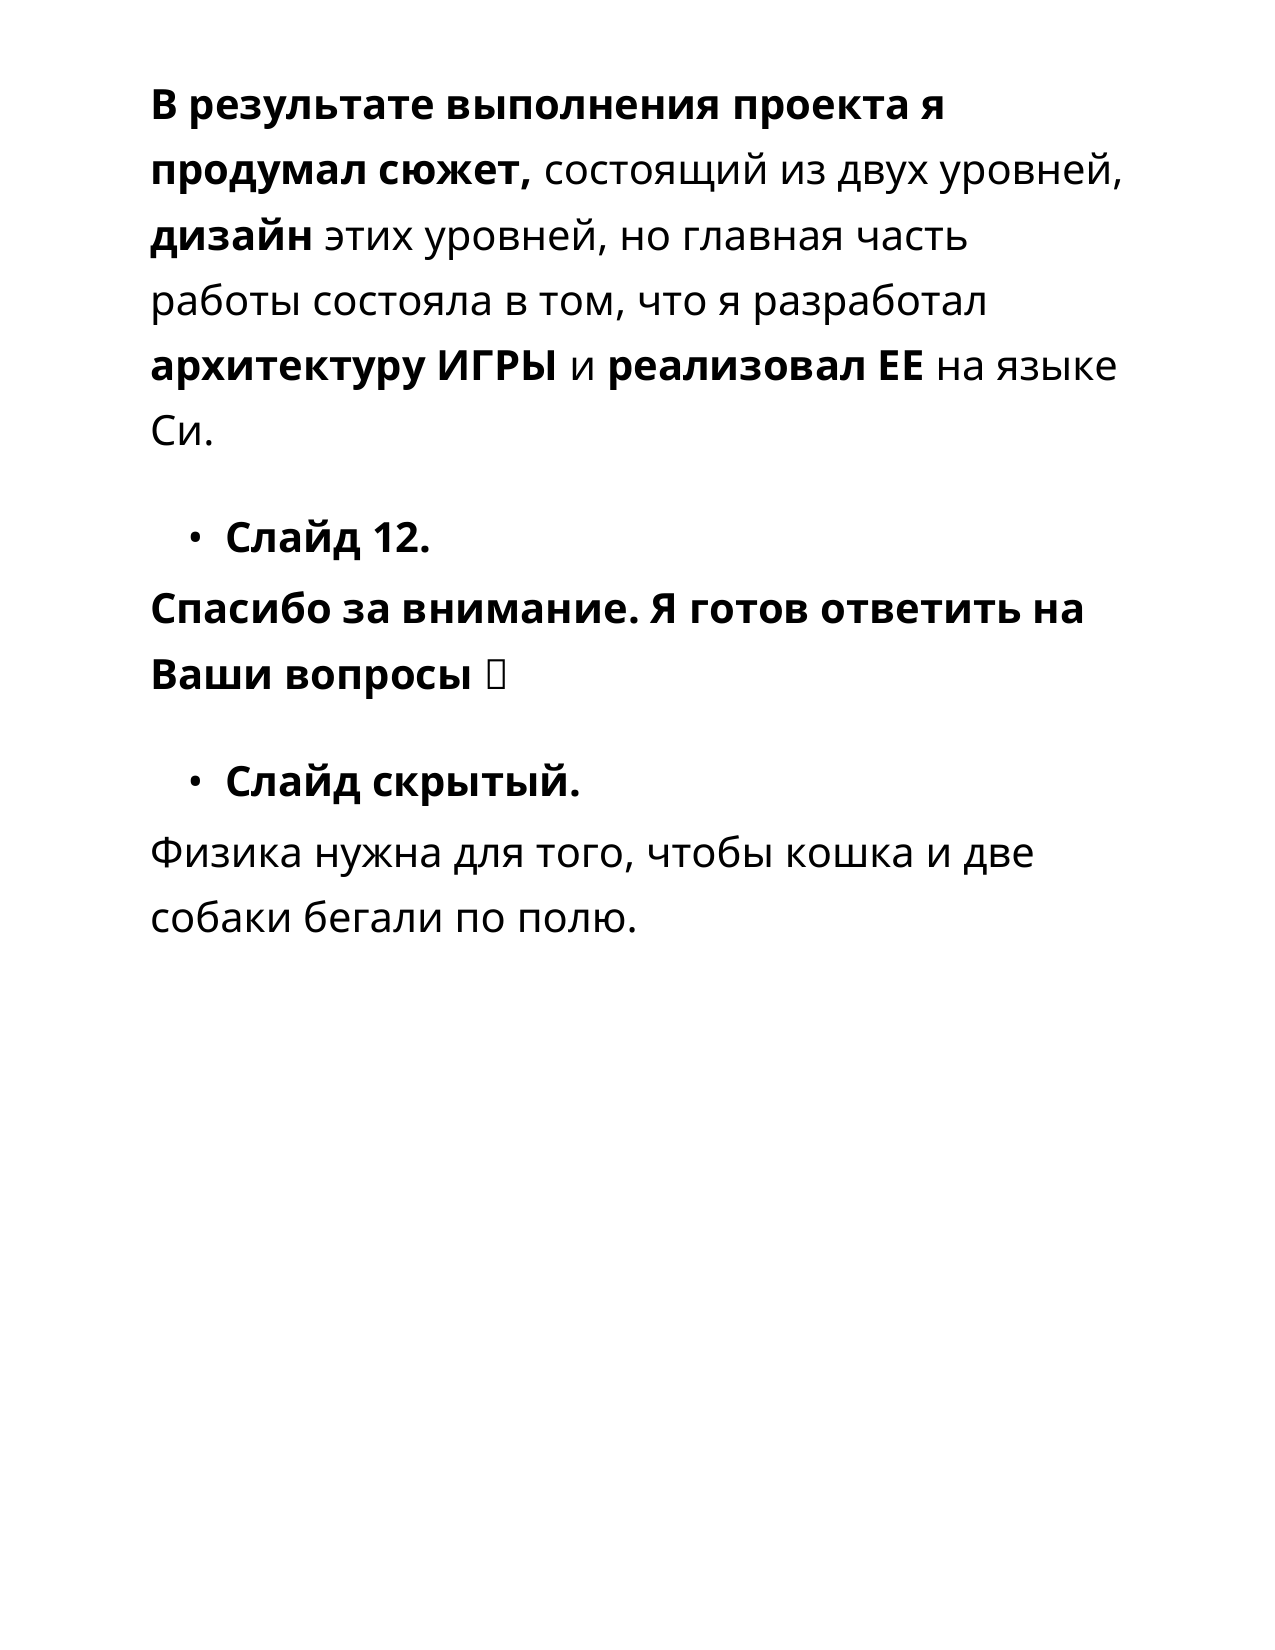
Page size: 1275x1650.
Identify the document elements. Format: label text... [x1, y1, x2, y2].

list Слайд скрытый. [187, 751, 1125, 808]
text В результате выполнения проекта я продумал сюжет, состоящий из двух уровней, дизайн этих уровней, но главная часть работы состояла в том, что я разработал архитектуру ИГРЫ и реализовал ЕЕ на языке Си. [150, 75, 1125, 458]
text Физика нужна для того, чтобы кошка и две собаки бегали по полю. [150, 823, 1125, 945]
list Слайд 12. [187, 508, 1125, 565]
text Спасибо за внимание. Я готов ответить на Ваши вопросы  [150, 579, 1125, 701]
